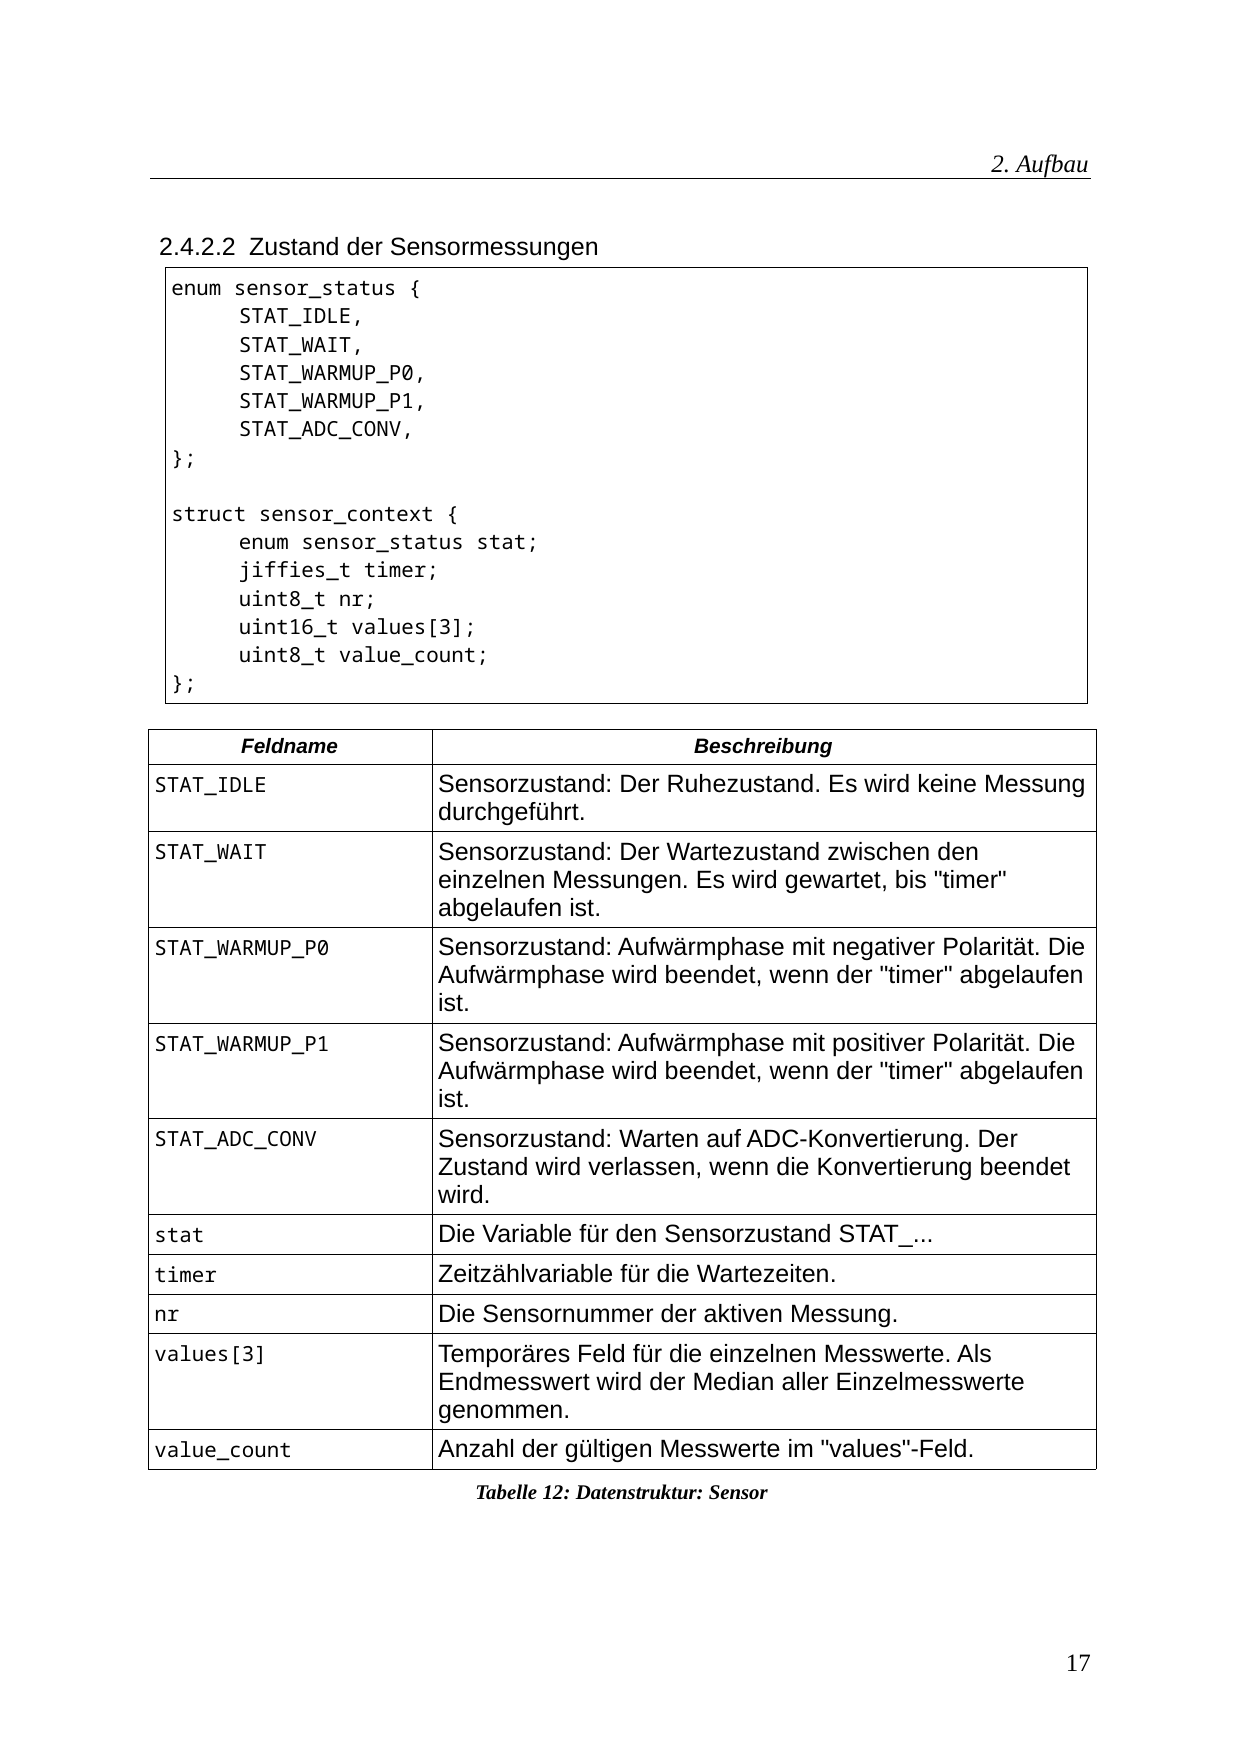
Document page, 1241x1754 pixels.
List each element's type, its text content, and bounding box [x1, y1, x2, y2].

table_cell timer [149, 1255, 432, 1294]
table_cell STAT_WAIT [149, 832, 432, 927]
text enum sensor_status { [166, 268, 1087, 295]
subtitle Zustand der Sensormessungen [159, 233, 1091, 261]
text STAT_WAIT, [166, 323, 1087, 352]
text STAT_WARMUP_P1, [166, 380, 1087, 408]
table_cell Sensorzustand: Aufwärmphase mit negativer Polarität. Die Aufwärmphase wird beendet, wenn der "timer" abgelaufen ist. [433, 928, 1096, 1023]
text Tabelle 12: Datenstruktur: Sensor [148, 1481, 1096, 1504]
table_cell Die Variable für den Sensorzustand STAT_... [433, 1215, 1096, 1254]
table_header Feldname [149, 730, 432, 764]
text uint16_t values[3]; [166, 606, 1087, 634]
table_cell STAT_IDLE [149, 765, 432, 831]
table_cell values[3] [149, 1334, 432, 1429]
text STAT_IDLE, [166, 295, 1087, 323]
text }; [166, 436, 1087, 471]
table_cell Sensorzustand: Der Wartezustand zwischen den einzelnen Messungen. Es wird gewartet, bis "timer" abgelaufen ist. [433, 832, 1096, 927]
text struct sensor_context { [166, 493, 1087, 521]
table_cell STAT_ADC_CONV [149, 1119, 432, 1214]
table_cell nr [149, 1295, 432, 1333]
text enum sensor_status stat; [166, 521, 1087, 549]
table_cell value_count [149, 1430, 432, 1469]
table_cell Temporäres Feld für die einzelnen Messwerte. Als Endmesswert wird der Median aller Einzelmesswerte genommen. [433, 1334, 1096, 1429]
table_cell Sensorzustand: Warten auf ADC-Konvertierung. Der Zustand wird verlassen, wenn die Konvertierung beendet wird. [433, 1119, 1096, 1214]
table_cell Sensorzustand: Der Ruhezustand. Es wird keine Messung durchgeführt. [433, 765, 1096, 831]
table_cell Anzahl der gültigen Messwerte im "values"-Feld. [433, 1430, 1096, 1469]
text uint8_t value_count; [166, 634, 1087, 662]
table_cell stat [149, 1215, 432, 1254]
table_cell Zeitzählvariable für die Wartezeiten. [433, 1255, 1096, 1294]
table_cell STAT_WARMUP_P1 [149, 1024, 432, 1118]
table_cell Sensorzustand: Aufwärmphase mit positiver Polarität. Die Aufwärmphase wird beendet, wenn der "timer" abgelaufen ist. [433, 1024, 1096, 1118]
text jiffies_t timer; [166, 549, 1087, 578]
text STAT_ADC_CONV, [166, 408, 1087, 436]
table_cell Die Sensornummer der aktiven Messung. [433, 1295, 1096, 1333]
text }; [166, 662, 1087, 703]
table_header Beschreibung [433, 730, 1096, 764]
text uint8_t nr; [166, 578, 1087, 606]
text STAT_WARMUP_P0, [166, 352, 1087, 380]
table_cell STAT_WARMUP_P0 [149, 928, 432, 1023]
